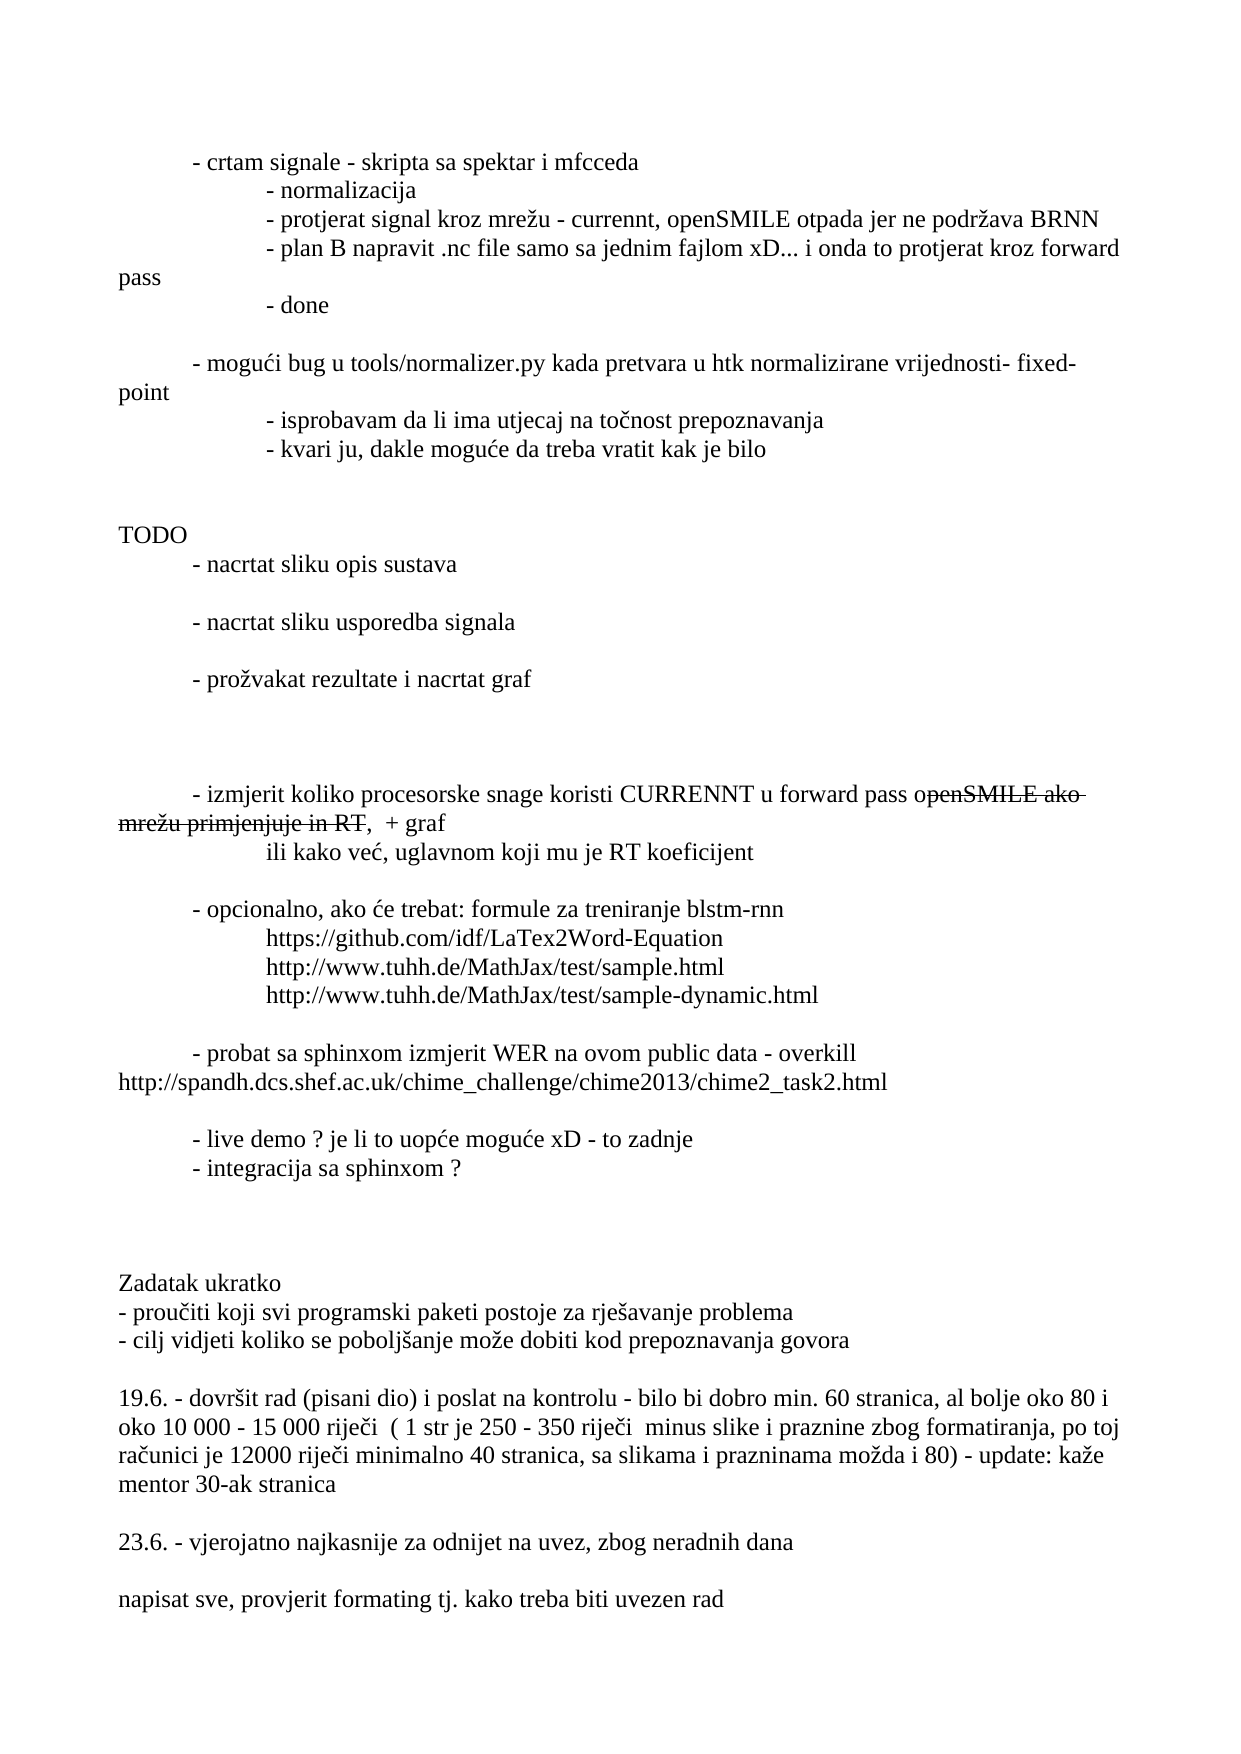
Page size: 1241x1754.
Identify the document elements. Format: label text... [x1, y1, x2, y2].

text - protjerat signal kroz mrežu - currennt, openSMILE otpada jer ne podržava BRNN [118, 204, 1122, 233]
text - mogući bug u tools/normalizer.py kada pretvara u htk normalizirane vrijednosti- fixed-point [118, 348, 1122, 406]
text 23.6. - vjerojatno najkasnije za odnijet na uvez, zbog neradnih dana [118, 1527, 1122, 1556]
text TODO [118, 521, 1122, 549]
text http://www.tuhh.de/MathJax/test/sample-dynamic.html [44, 981, 1122, 1009]
text - isprobavam da li ima utjecaj na točnost prepoznavanja [118, 406, 1122, 434]
text http://www.tuhh.de/MathJax/test/sample.html [44, 952, 1122, 981]
text - izmjerit koliko procesorske snage koristi CURRENNT u forward pass openSMILE ako mrežu primjenjuje in RT, + graf [118, 779, 1122, 837]
text - crtam signale - skripta sa spektar i mfcceda [118, 147, 1122, 176]
text - nacrtat sliku opis sustava [118, 549, 1122, 578]
text - done [118, 291, 1122, 319]
text - plan B napravit .nc file samo sa jednim fajlom xD... i onda to protjerat kroz forward pass [118, 233, 1122, 291]
text - live demo ? je li to uopće moguće xD - to zadnje [118, 1124, 1122, 1153]
text - prožvakat rezultate i nacrtat graf [118, 664, 1122, 693]
text 19.6. - dovršit rad (pisani dio) i poslat na kontrolu - bilo bi dobro min. 60 stranica, al bolje oko 80 i oko 10 000 - 15 000 riječi ( 1 str je 250 - 350 riječi minus slike i praznine zbog formatiranja, po toj računici je 12000 riječi minimalno 40 stranica, sa slikama i prazninama možda i 80) - update: kaže mentor 30-ak stranica [118, 1383, 1122, 1498]
text Zadatak ukratko [118, 1268, 1122, 1297]
text napisat sve, provjerit formating tj. kako treba biti uvezen rad [118, 1584, 1122, 1613]
text ili kako već, uglavnom koji mu je RT koeficijent [118, 837, 1122, 866]
text - opcionalno, ako će trebat: formule za treniranje blstm-rnn [44, 894, 1122, 923]
text - cilj vidjeti koliko se poboljšanje može dobiti kod prepoznavanja govora [118, 1326, 1122, 1354]
text - nacrtat sliku usporedba signala [118, 607, 1122, 636]
text - normalizacija [118, 176, 1122, 204]
text - kvari ju, dakle moguće da treba vratit kak je bilo [118, 434, 1122, 463]
text https://github.com/idf/LaTex2Word-Equation [44, 923, 1122, 952]
text - probat sa sphinxom izmjerit WER na ovom public data - overkill http://spandh.dcs.shef.ac.uk/chime_challenge/chime2013/chime2_task2.html [118, 1038, 1122, 1096]
text - proučiti koji svi programski paketi postoje za rješavanje problema [118, 1297, 1122, 1326]
text - integracija sa sphinxom ? [118, 1153, 1122, 1182]
